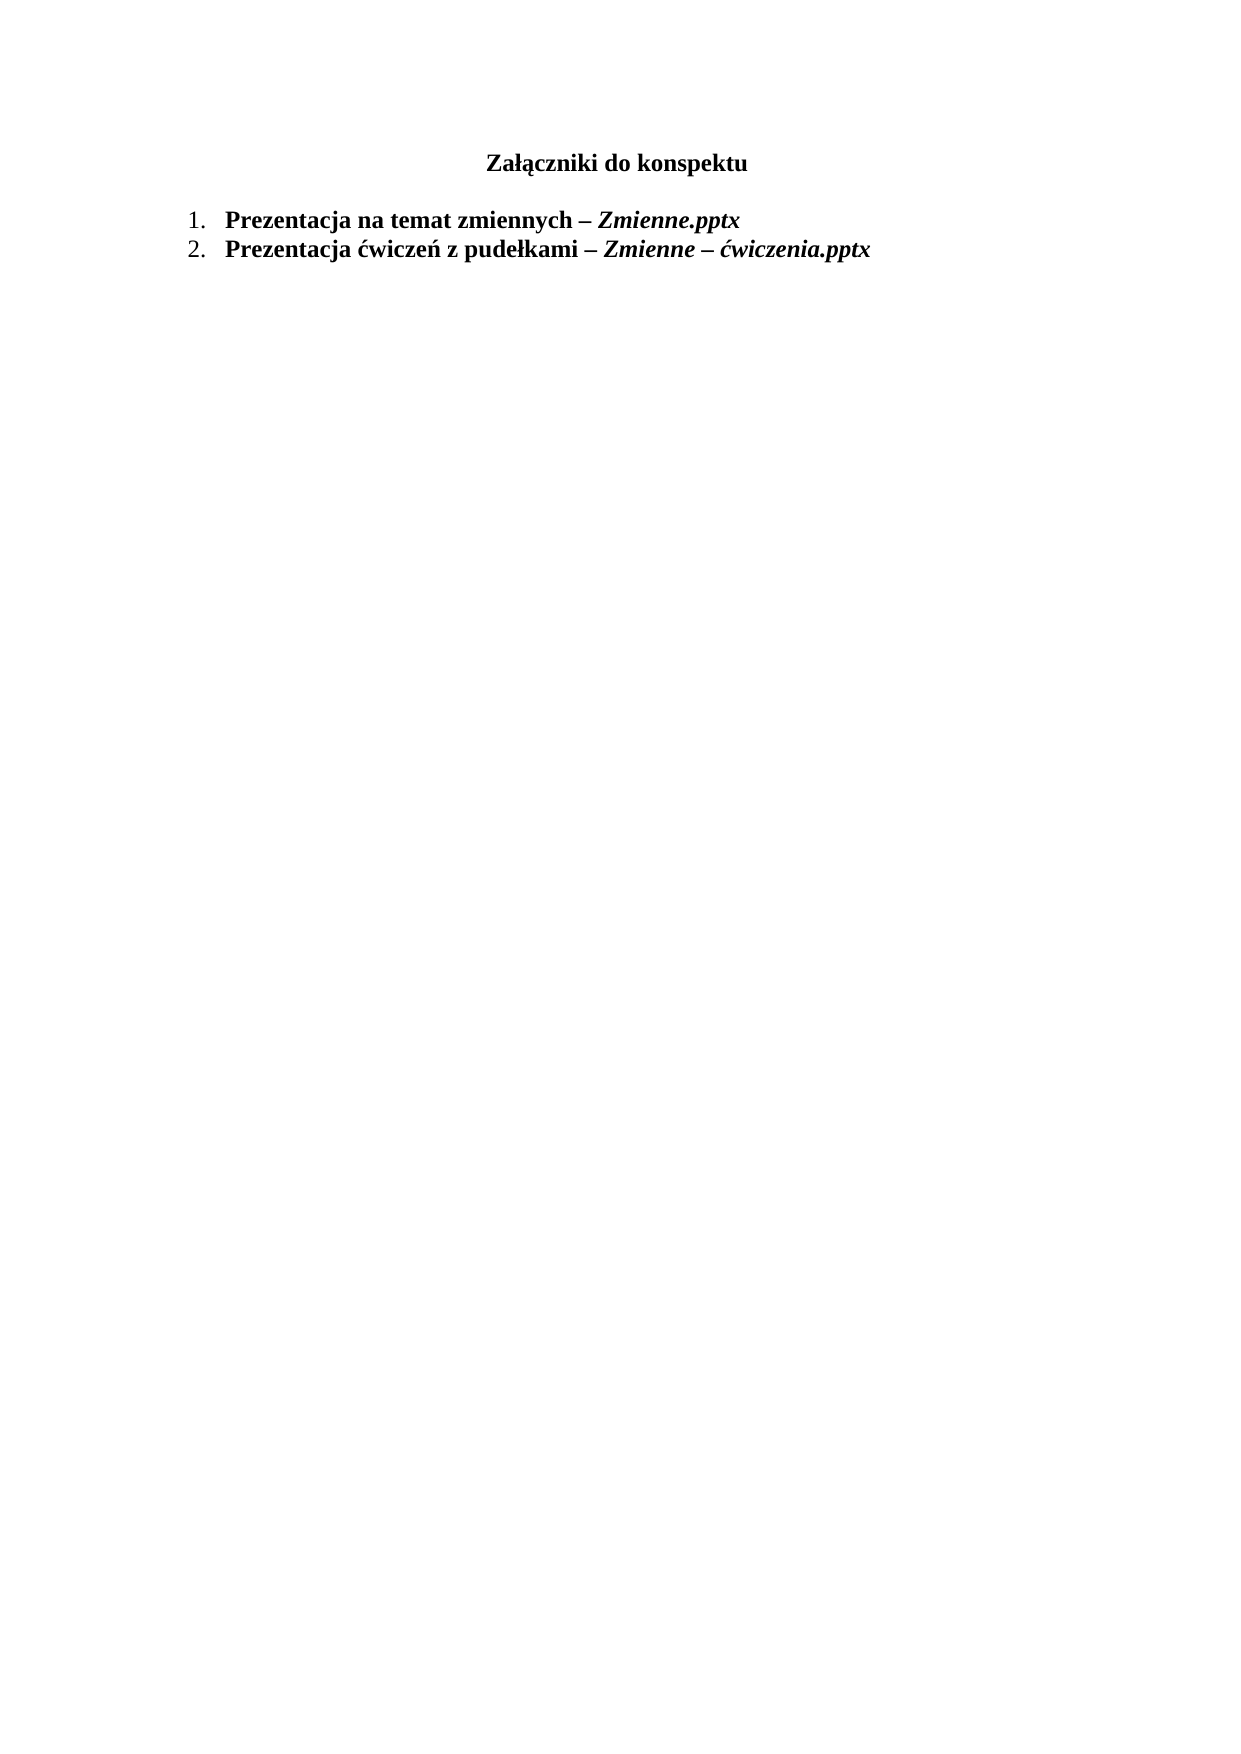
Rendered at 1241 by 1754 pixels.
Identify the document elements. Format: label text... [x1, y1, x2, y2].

list Prezentacja na temat zmiennych – Zmienne.pptx [187, 205, 1090, 234]
text Załączniki do konspektu [150, 148, 1090, 176]
list Prezentacja ćwiczeń z pudełkami – Zmienne – ćwiczenia.pptx [187, 234, 1090, 263]
